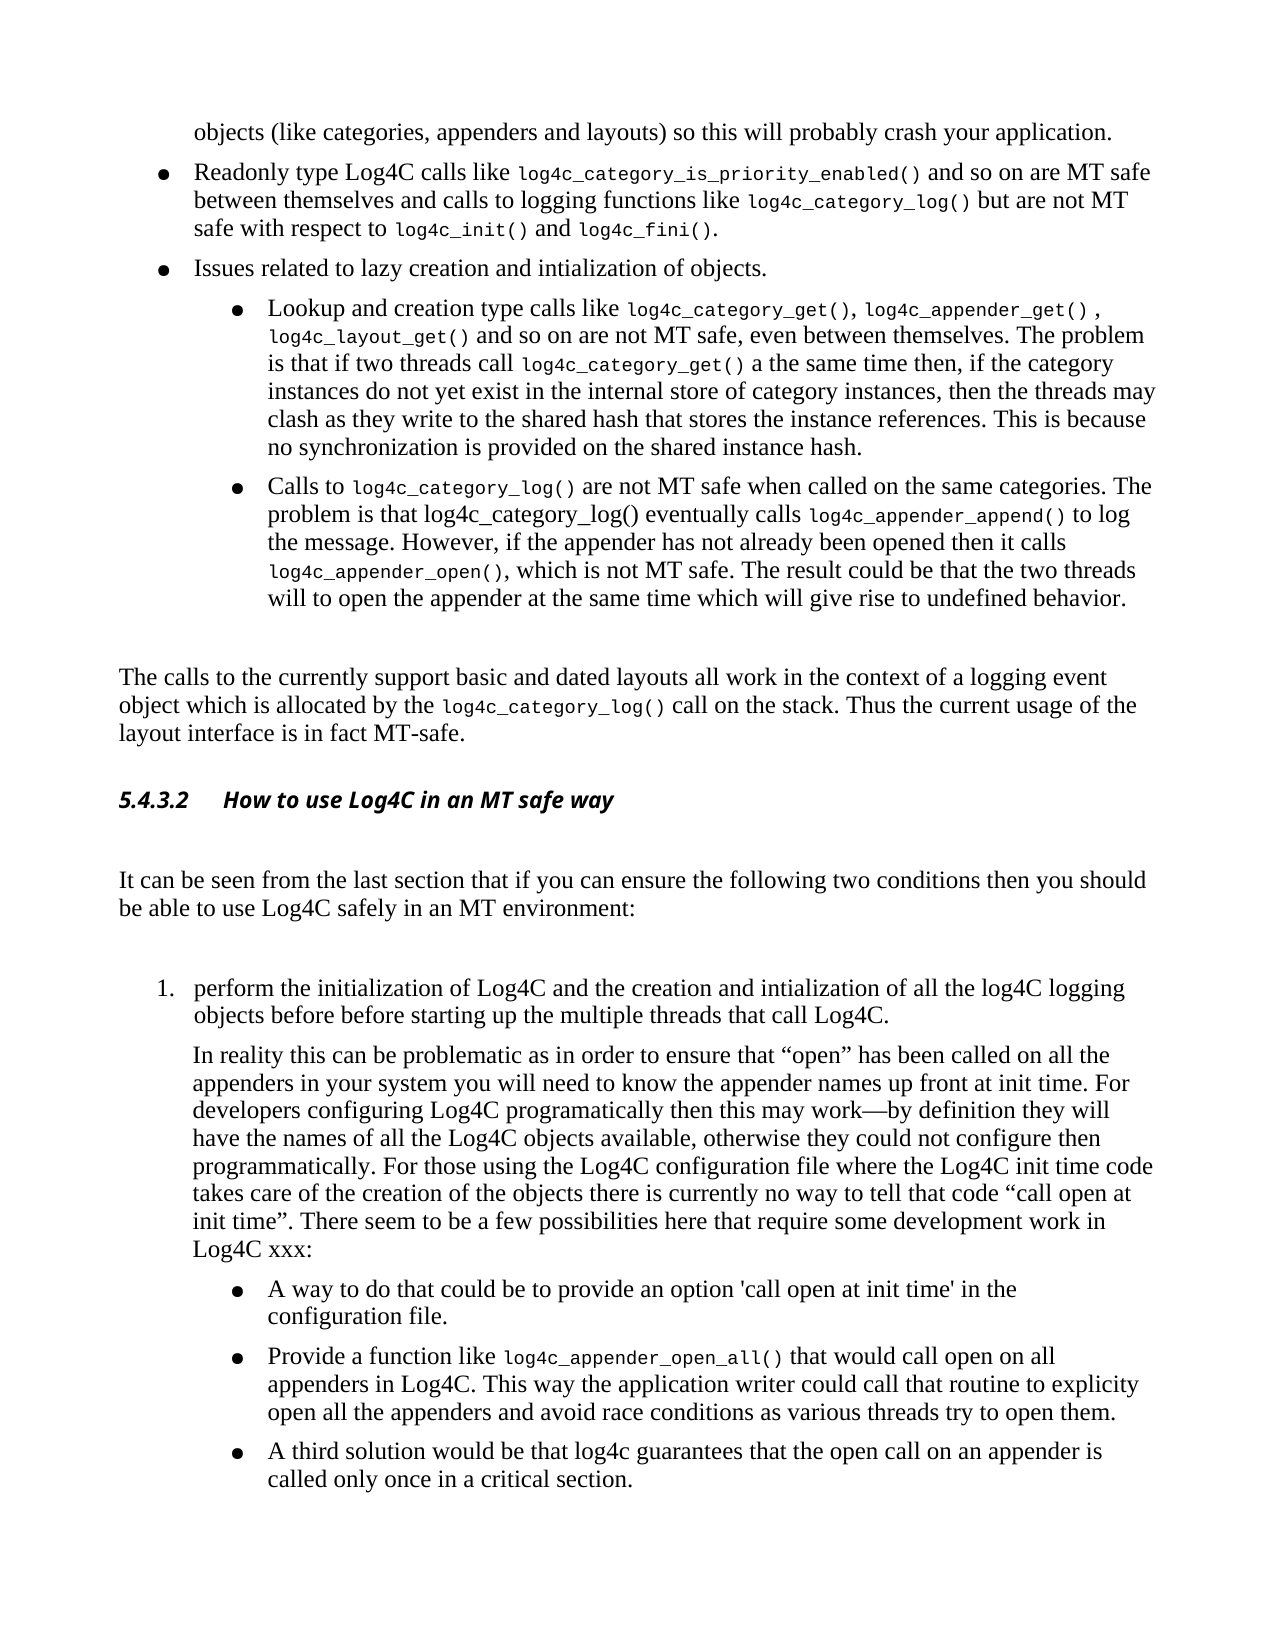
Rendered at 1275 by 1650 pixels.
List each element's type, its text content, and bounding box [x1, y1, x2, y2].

text The calls to the currently support basic and dated layouts all work in the context of a logging event object which is allocated by the log4c_category_log() call on the stack. Thus the current usage of the layout interface is in fact MT-safe. [118, 663, 1156, 747]
list objects (like categories, appenders and layouts) so this will probably crash your application. [156, 118, 1156, 146]
text In reality this can be problematic as in order to ensure that “open” has been called on all the appenders in your system you will need to know the appender names up front at init time. For developers configuring Log4C programatically then this may work—by definition they will have the names of all the Log4C objects available, otherwise they could not configure then programmatically. For those using the Log4C configuration file where the Log4C init time code takes care of the creation of the objects there is currently no way to tell that code “call open at init time”. There seem to be a few possibilities here that require some development work in Log4C xxx: [192, 1041, 1156, 1263]
list Calls to log4c_category_log() are not MT safe when called on the same categories. The problem is that log4c_category_log() eventually calls log4c_appender_append() to log the message. However, if the appender has not already been opened then it calls log4c_appender_open(), which is not MT safe. The result could be that the two threads will to open the appender at the same time which will give rise to undefined behavior. [230, 472, 1156, 612]
text It can be seen from the last section that if you can ensure the following two conditions then you should be able to use Log4C safely in an MT environment: [118, 867, 1156, 922]
list Lookup and creation type calls like log4c_category_get(), log4c_appender_get() , log4c_layout_get() and so on are not MT safe, even between themselves. The problem is that if two threads call log4c_category_get() a the same time then, if the category instances do not yet exist in the internal store of category instances, then the threads may clash as they write to the shared hash that stores the instance references. This is because no synchronization is provided on the shared instance hash. [230, 294, 1156, 461]
list Readonly type Log4C calls like log4c_category_is_priority_enabled() and so on are MT safe between themselves and calls to logging functions like log4c_category_log() but are not MT safe with respect to log4c_init() and log4c_fini(). [156, 158, 1156, 242]
list Provide a function like log4c_appender_open_all() that would call open on all appenders in Log4C. This way the application writer could call that routine to explicity open all the appenders and avoid race conditions as various threads try to open them. [230, 1342, 1156, 1425]
list A way to do that could be to provide an option 'call open at init time' in the configuration file. [230, 1275, 1156, 1330]
list A third solution would be that log4c guarantees that the open call on an appender is called only once in a critical section. [230, 1437, 1156, 1493]
subtitle How to use Log4C in an MT safe way [118, 784, 1156, 815]
list Issues related to lazy creation and intialization of objects. [156, 254, 1156, 282]
list perform the initialization of Log4C and the creation and intialization of all the log4C logging objects before before starting up the multiple threads that call Log4C. [156, 974, 1156, 1029]
